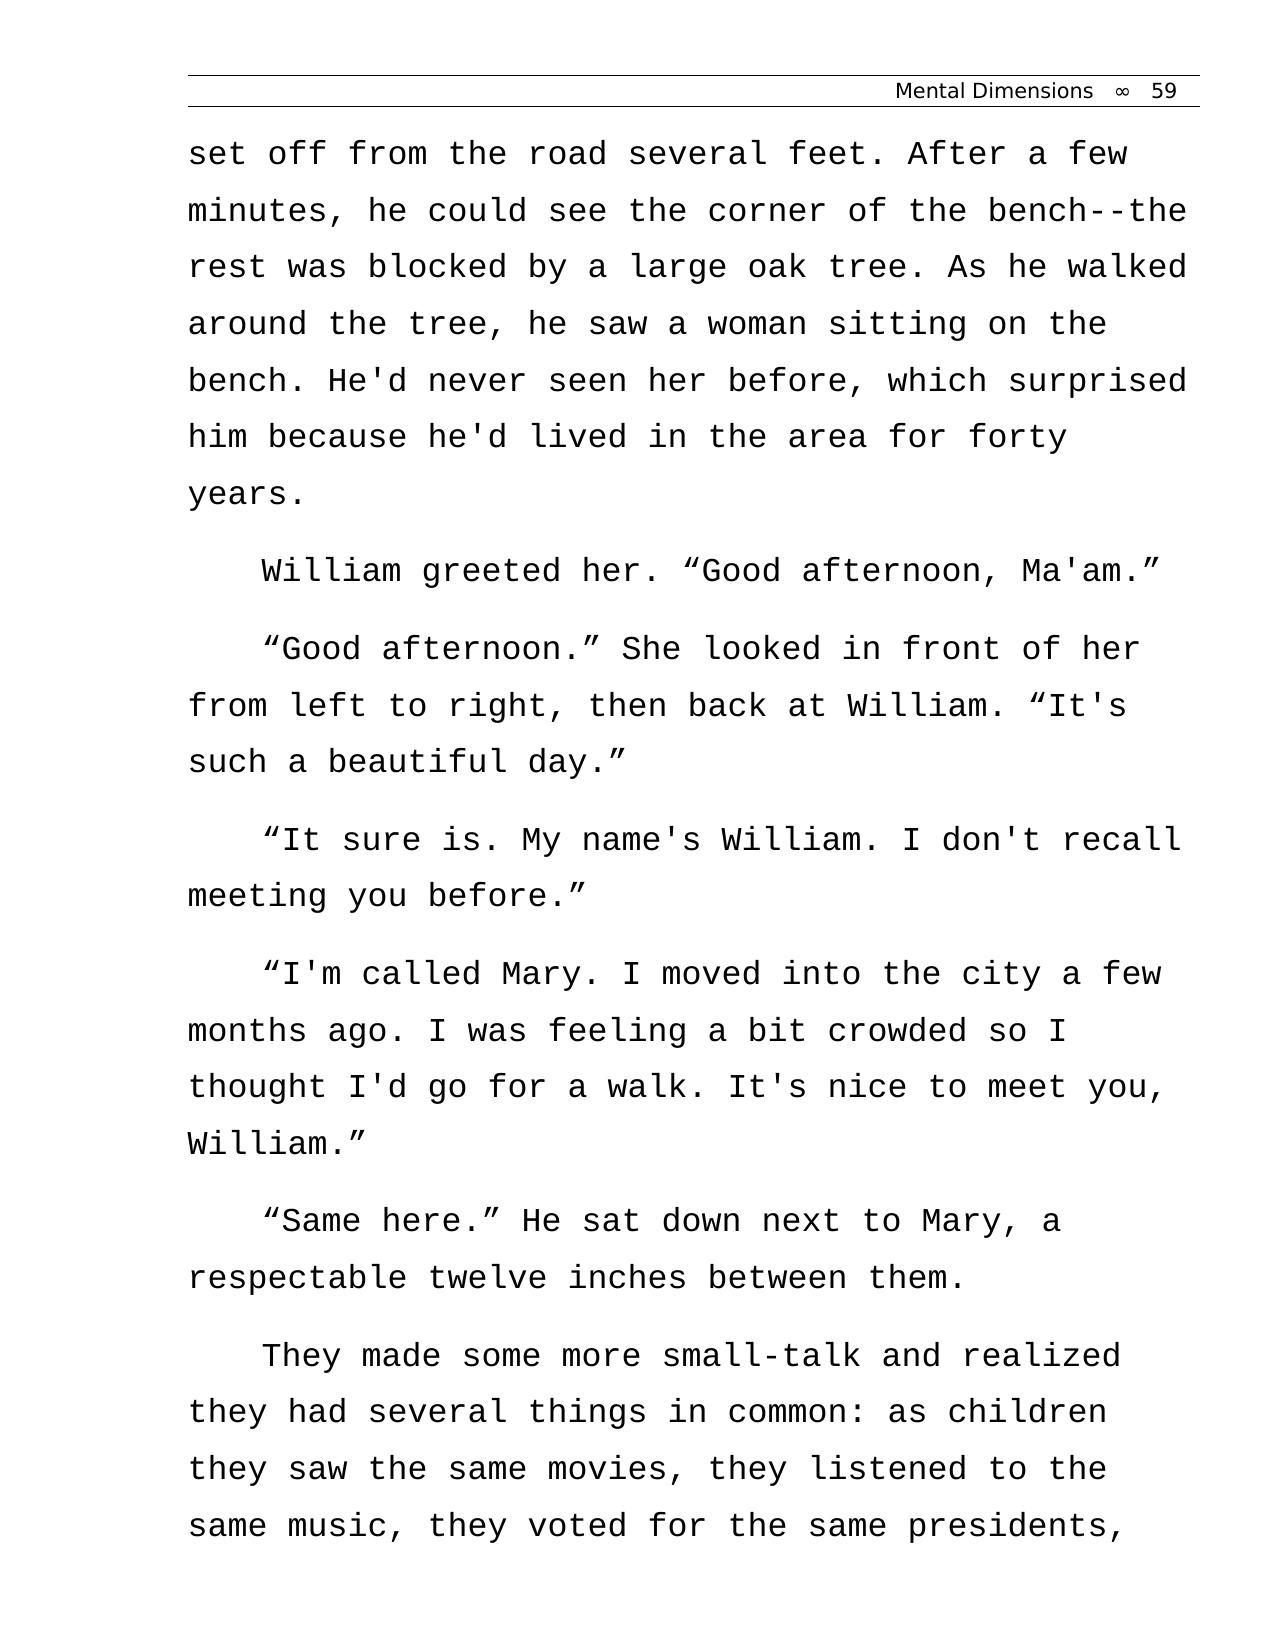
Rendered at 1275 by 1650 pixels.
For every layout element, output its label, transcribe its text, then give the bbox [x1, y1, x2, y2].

text “It sure is. My name's William. I don't recall meeting you before.” [187, 822, 1200, 917]
text “I'm called Mary. I moved into the city a few months ago. I was feeling a bit crowded so I thought I'd go for a walk. It's nice to meet you, William.” [187, 957, 1200, 1164]
text set off from the road several feet. After a few minutes, he could see the corner of the bench--the rest was blocked by a large oak tree. As he walked around the tree, he saw a woman sitting on the bench. He'd never seen her before, which surprised him because he'd lived in the area for forty years. [187, 137, 1200, 514]
text “Same here.” He sat down next to Mary, a respectable twelve inches between them. [187, 1204, 1200, 1298]
text “Good afternoon.” She looked in front of her from left to right, then back at William. “It's such a beautiful day.” [187, 632, 1200, 783]
text William greeted her. “Good afternoon, Ma'am.” [187, 554, 1200, 592]
text They made some more small-talk and realized they had several things in common: as children they saw the same movies, they listened to the same music, they voted for the same presidents, [187, 1338, 1200, 1546]
